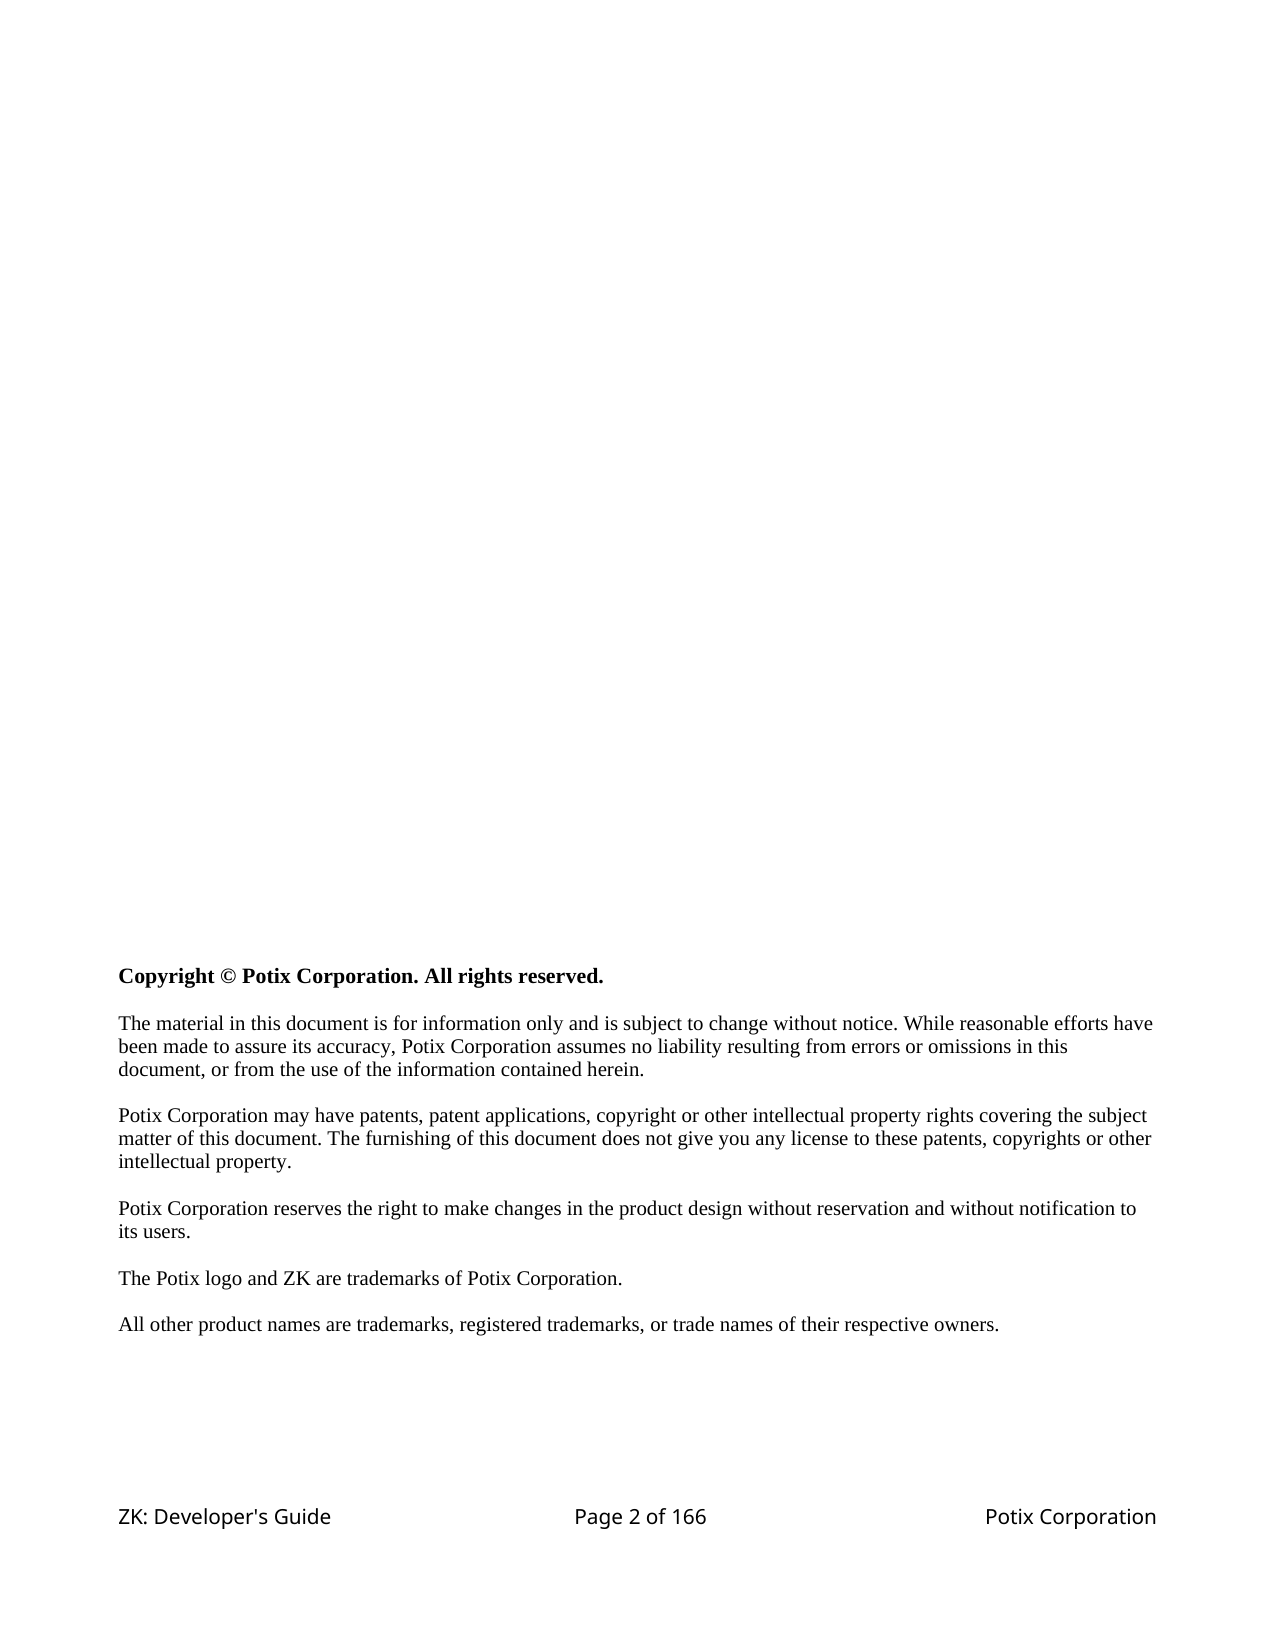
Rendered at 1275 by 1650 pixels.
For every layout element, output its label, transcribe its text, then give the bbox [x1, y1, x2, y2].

text The material in this document is for information only and is subject to change without notice. While reasonable efforts have been made to assure its accuracy, Potix Corporation assumes no liability resulting from errors or omissions in this document, or from the use of the information contained herein. [118, 1011, 1157, 1081]
text Potix Corporation may have patents, patent applications, copyright or other intellectual property rights covering the subject matter of this document. The furnishing of this document does not give you any license to these patents, copyrights or other intellectual property. [118, 1104, 1157, 1173]
text Potix Corporation reserves the right to make changes in the product design without reservation and without notification to its users. [118, 1197, 1157, 1243]
text Copyright © Potix Corporation. All rights reserved. [118, 963, 1157, 988]
text The Potix logo and ZK are trademarks of Potix Corporation. [118, 1267, 1157, 1289]
text All other product names are trademarks, registered trademarks, or trade names of their respective owners. [118, 1313, 1157, 1336]
